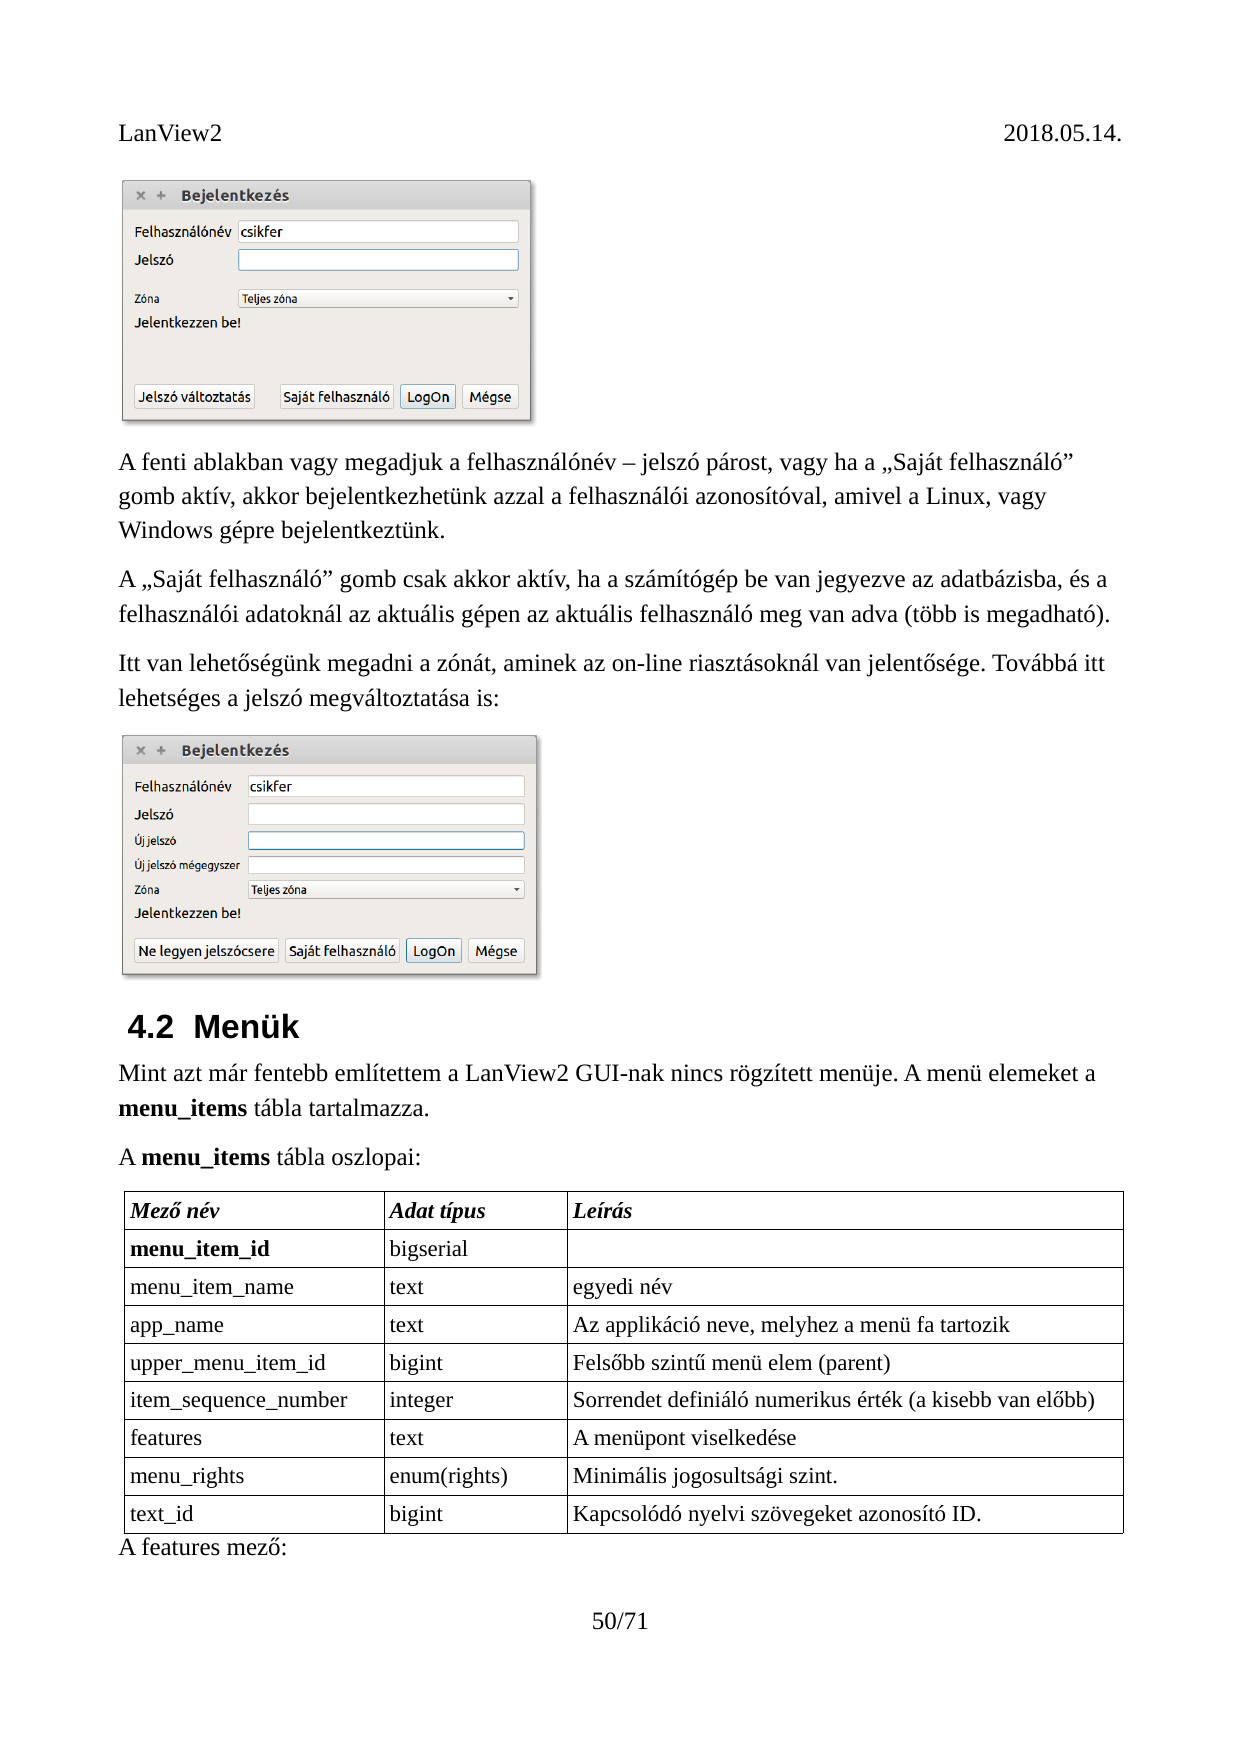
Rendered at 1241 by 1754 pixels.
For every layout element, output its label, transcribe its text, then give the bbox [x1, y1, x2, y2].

subtitle Menük [118, 1007, 1122, 1046]
text Mint azt már fentebb említettem a LanView2 GUI-nak nincs rögzített menüje. A menü elemeket a menu_items tábla tartalmazza. [118, 1058, 1122, 1122]
table_cell Minimális jogosultsági szint. [568, 1458, 1123, 1494]
table_cell menu_rights [125, 1458, 384, 1494]
table_cell text [385, 1268, 567, 1305]
table_cell Az applikáció neve, melyhez a menü fa tartozik [568, 1306, 1123, 1343]
table_cell enum(rights) [385, 1458, 567, 1494]
text Itt van lehetőségünk megadni a zónát, aminek az on-line riasztásoknál van jelentősége. Továbbá itt lehetséges a jelszó megváltoztatása is: [118, 648, 1122, 711]
text [537, 177, 1122, 426]
picture [118, 731, 543, 981]
table_cell integer [385, 1382, 567, 1419]
table_cell item_sequence_number [125, 1382, 384, 1419]
table_cell menu_item_name [125, 1268, 384, 1305]
table_cell bigint [385, 1496, 567, 1532]
text A fenti ablakban vagy megadjuk a felhasználónév – jelszó párost, vagy ha a „Saját felhasználó” gomb aktív, akkor bejelentkezhetünk azzal a felhasználói azonosítóval, amivel a Linux, vagy Windows gépre bejelentkeztünk. [118, 447, 1122, 544]
text A menu_items tábla oszlopai: [118, 1142, 1122, 1171]
table_header Adat típus [385, 1192, 567, 1229]
picture [118, 177, 537, 427]
table_cell Felsőbb szintű menü elem (parent) [568, 1344, 1123, 1381]
table_cell [568, 1230, 1123, 1267]
table_header Leírás [568, 1192, 1123, 1229]
table_cell Sorrendet definiáló numerikus érték (a kisebb van előbb) [568, 1382, 1123, 1419]
table_cell Kapcsolódó nyelvi szövegeket azonosító ID. [568, 1496, 1123, 1532]
text A „Saját felhasználó” gomb csak akkor aktív, ha a számítógép be van jegyezve az adatbázisba, és a felhasználói adatoknál az aktuális gépen az aktuális felhasználó meg van adva (több is megadható). [118, 564, 1122, 628]
table_cell app_name [125, 1306, 384, 1343]
table_cell bigint [385, 1344, 567, 1381]
table_cell upper_menu_item_id [125, 1344, 384, 1381]
table_cell text_id [125, 1496, 384, 1532]
table_cell text [385, 1420, 567, 1457]
table_cell menu_item_id [125, 1230, 384, 1267]
table_header Mező név [125, 1192, 384, 1229]
table_cell bigserial [385, 1230, 567, 1267]
table_cell features [125, 1420, 384, 1457]
text A features mező: [118, 1532, 1122, 1561]
table_cell text [385, 1306, 567, 1343]
table_cell egyedi név [568, 1268, 1123, 1305]
table_cell A menüpont viselkedése [568, 1420, 1123, 1457]
